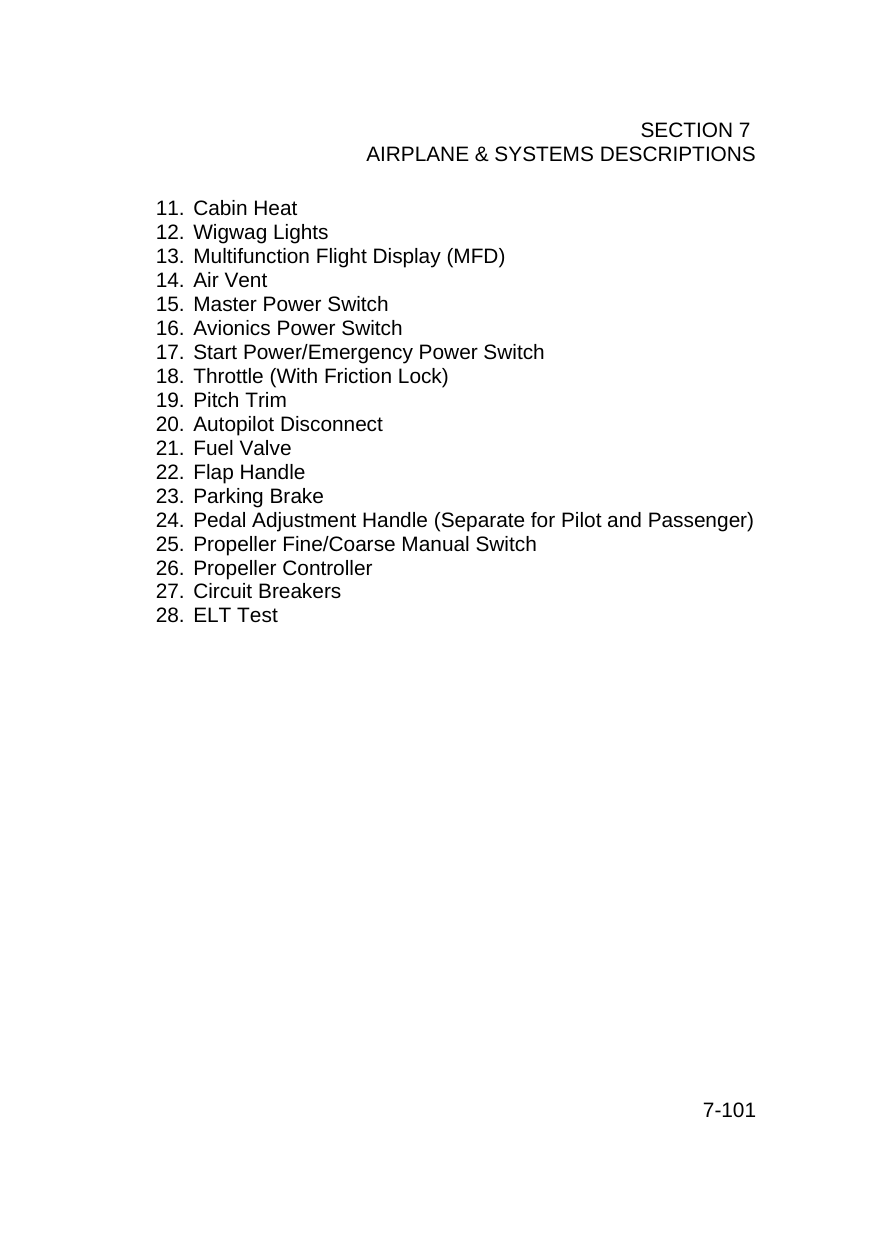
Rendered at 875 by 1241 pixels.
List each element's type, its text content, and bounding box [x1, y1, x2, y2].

list ELT Test [156, 603, 756, 627]
list Propeller Controller [156, 555, 756, 579]
list Pedal Adjustment Handle (Separate for Pilot and Passenger) [156, 507, 756, 531]
list Pitch Trim [156, 388, 756, 412]
list Throttle (With Friction Lock) [156, 364, 756, 388]
list Cabin Heat [156, 196, 756, 220]
list Flap Handle [156, 459, 756, 483]
list Start Power/Emergency Power Switch [156, 340, 756, 364]
list Propeller Fine/Coarse Manual Switch [156, 531, 756, 555]
list Wigwag Lights [156, 220, 756, 244]
list Autopilot Disconnect [156, 412, 756, 436]
list Circuit Breakers [156, 579, 756, 603]
list Parking Brake [156, 483, 756, 507]
list Air Vent [156, 268, 756, 292]
list Master Power Switch [156, 292, 756, 316]
list Multifunction Flight Display (MFD) [156, 244, 756, 268]
list Fuel Valve [156, 436, 756, 459]
list Avionics Power Switch [156, 316, 756, 340]
